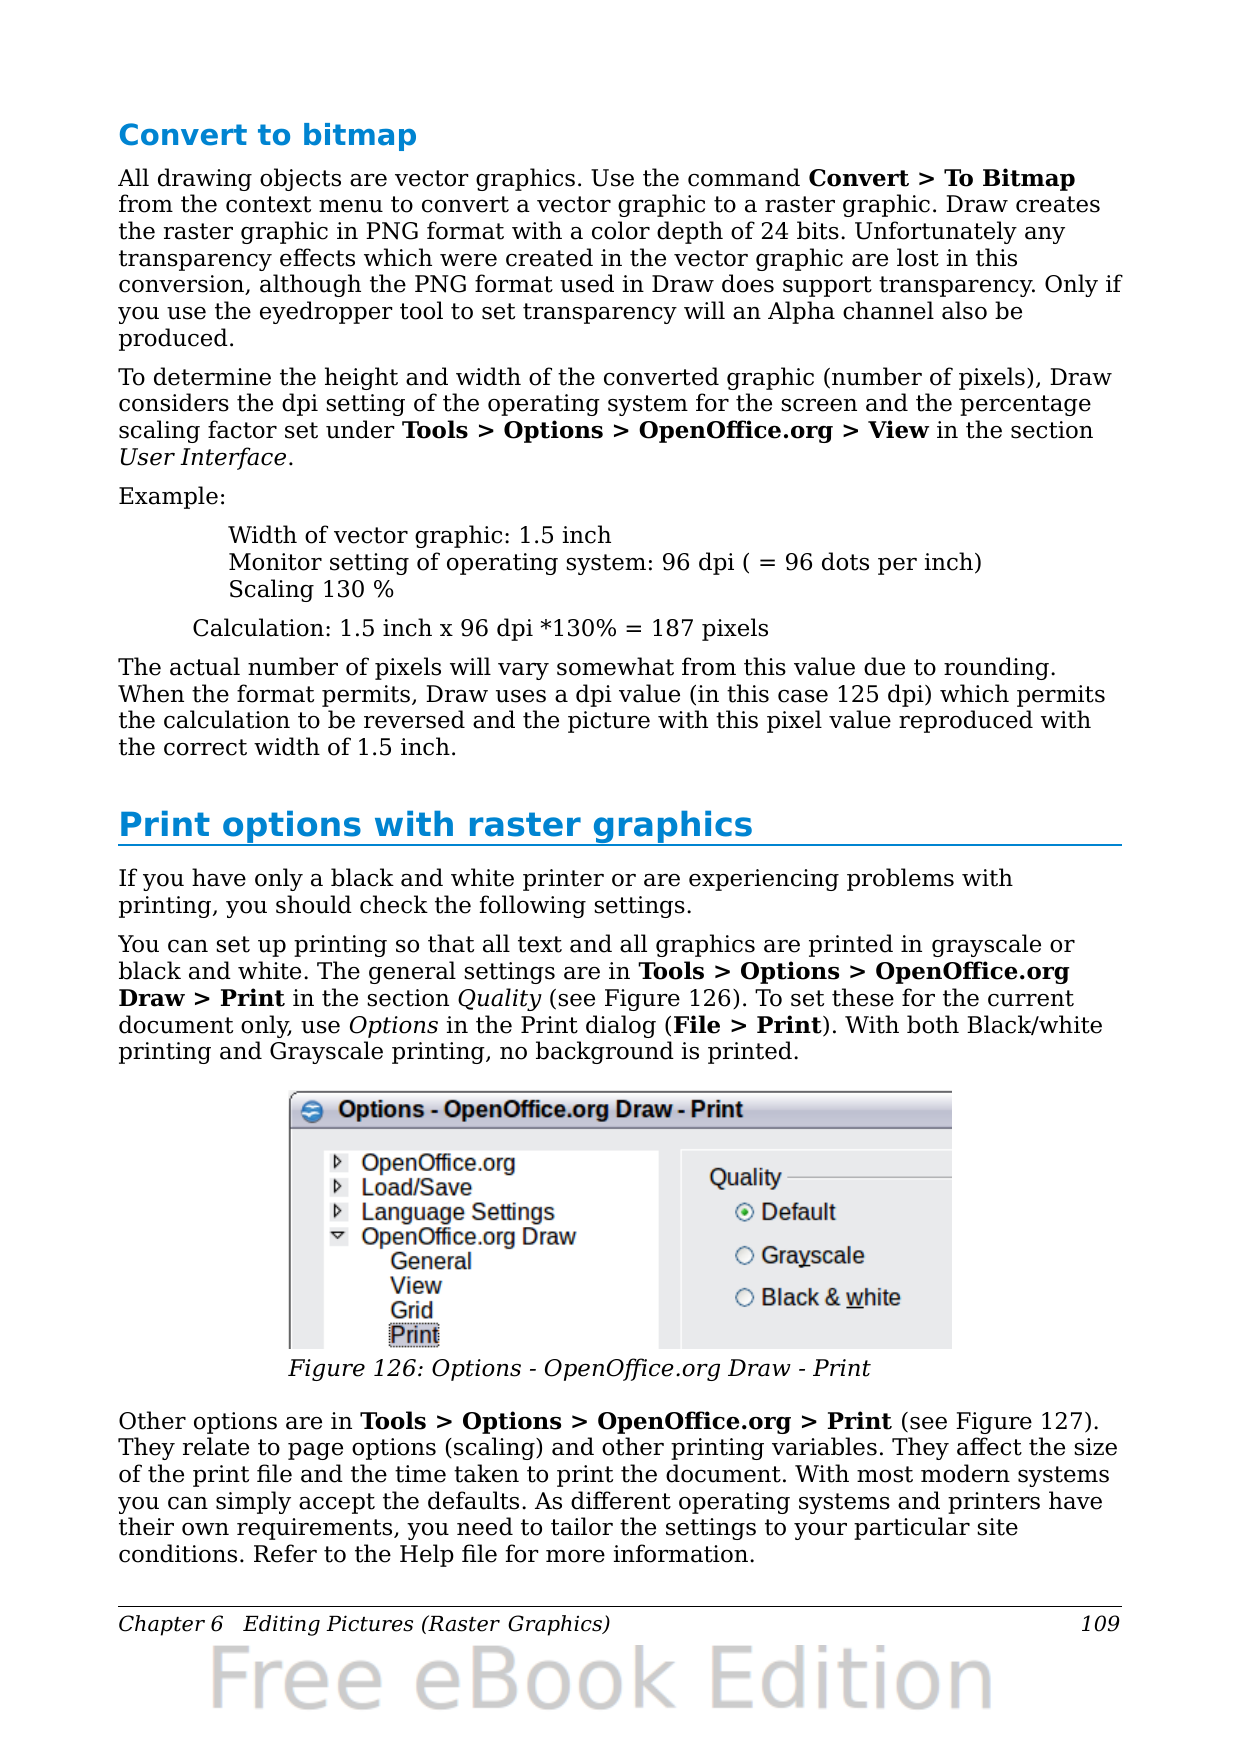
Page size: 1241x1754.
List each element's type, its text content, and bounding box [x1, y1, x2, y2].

text All drawing objects are vector graphics. Use the command Convert > To Bitmap from the context menu to convert a vector graphic to a raster graphic. Draw creates the raster graphic in PNG format with a color depth of 24 bits. Unfortunately any transparency effects which were created in the vector graphic are lost in this conversion, although the PNG format used in Draw does support transparency. Only if you use the eyedropper tool to set transparency will an Alpha channel also be produced. [118, 164, 1122, 351]
text Figure 126: Options - OpenOffice.org Draw - Print [288, 1355, 952, 1382]
text The actual number of pixels will vary somewhat from this value due to rounding. When the format permits, Draw uses a dpi value (in this case 125 dpi) which permits the calculation to be reversed and the picture with this pixel value reproduced with the correct width of 1.5 inch. [118, 654, 1122, 761]
subtitle Print options with raster graphics [118, 805, 1122, 844]
text To determine the height and width of the converted graphic (number of pixels), Draw considers the dpi setting of the operating system for the screen and the percentage scaling factor set under Tools > Options > OpenOffice.org > View in the section User Interface. [118, 364, 1122, 471]
subtitle Convert to bitmap [118, 118, 1122, 152]
text Example: [118, 483, 1122, 510]
picture [207, 1645, 994, 1713]
text If you have only a black and white printer or are experiencing problems with printing, you should check the following settings. [118, 865, 1122, 918]
text Calculation: 1.5 inch x 96 dpi *130% = 187 pixels [118, 615, 1122, 642]
text Other options are in Tools > Options > OpenOffice.org > Print (see Figure 127). They relate to page options (scaling) and other printing variables. They affect the size of the print file and the time taken to print the document. With most modern systems you can simply accept the defaults. As different operating systems and printers have their own requirements, you need to tailor the settings to your particular site conditions. Refer to the Help file for more information. [118, 1407, 1122, 1568]
text Width of vector graphic: 1.5 inch Monitor setting of operating system: 96 dpi ( = 96 dots per inch) Scaling 130 % [154, 523, 1122, 603]
picture [288, 1090, 952, 1349]
text You can set up printing so that all text and all graphics are printed in grayscale or black and white. The general settings are in Tools > Options > OpenOffice.org Draw > Print in the section Quality (see Figure 126). To set these for the current document only, use Options in the Print dialog (File > Print). With both Black/white printing and Grayscale printing, no background is printed. [118, 931, 1122, 1065]
